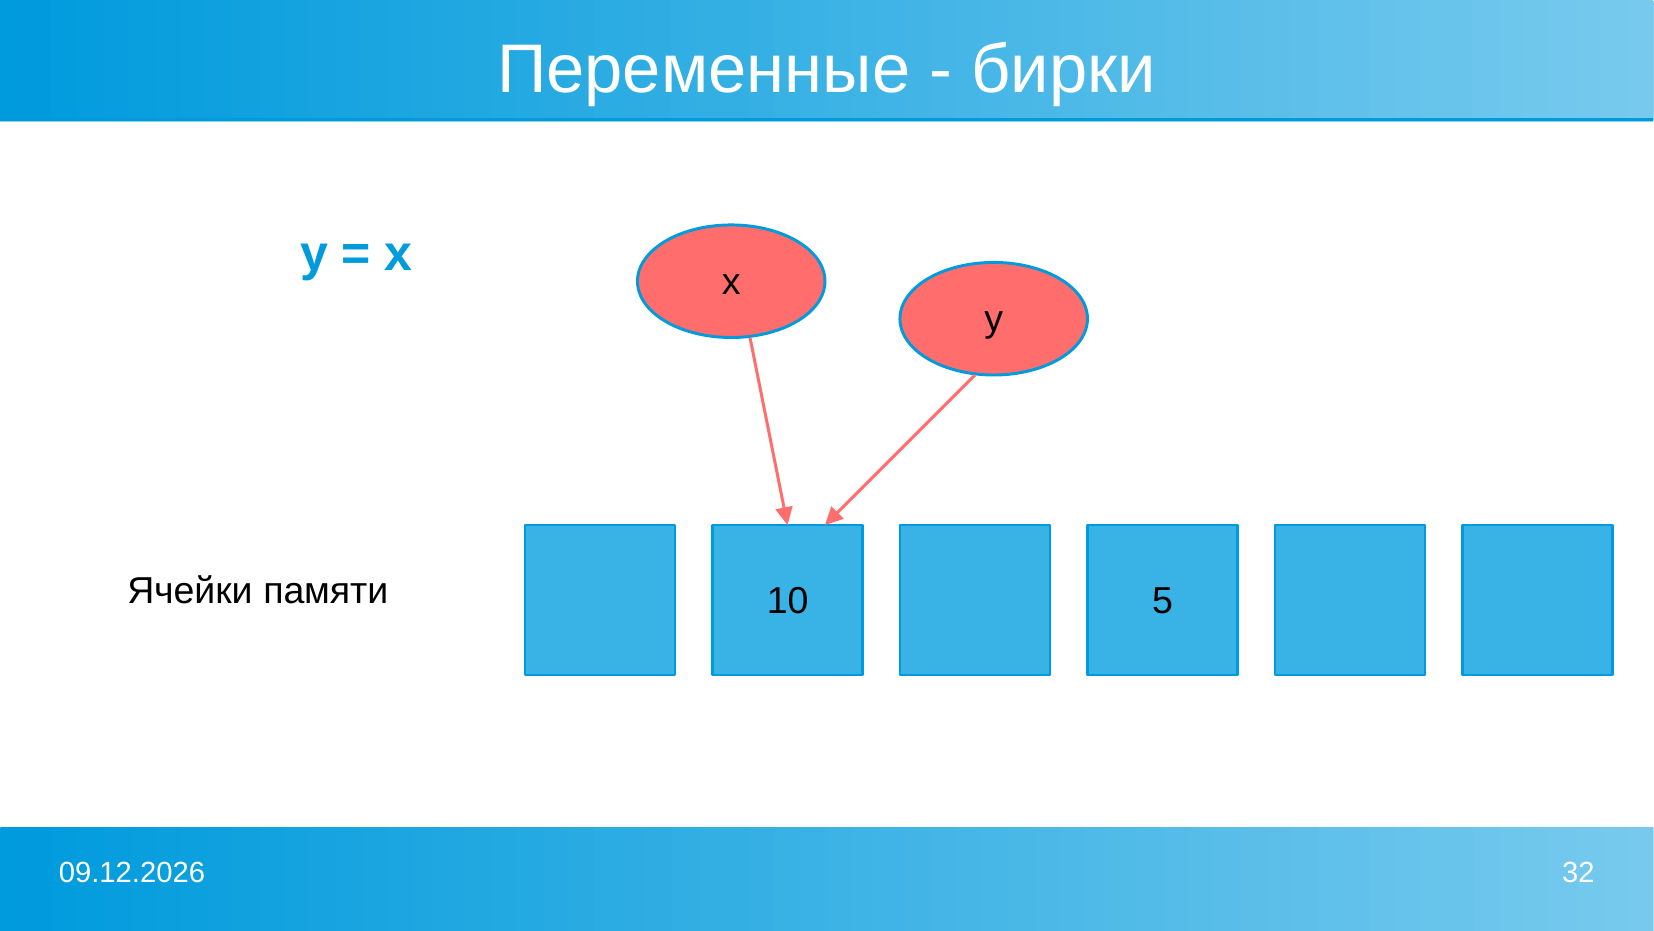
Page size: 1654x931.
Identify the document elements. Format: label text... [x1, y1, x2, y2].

title Переменные - бирки [59, 29, 1595, 108]
text_box [1462, 525, 1613, 676]
list y = x [300, 225, 488, 376]
text_box [900, 525, 1051, 676]
text_box 10 [712, 525, 863, 676]
text_box [525, 525, 676, 676]
text_box Ячейки памяти [112, 562, 404, 620]
text_box y [899, 262, 1088, 376]
text_box [1275, 525, 1426, 676]
text_box x [637, 224, 826, 338]
text_box 5 [1087, 525, 1238, 676]
